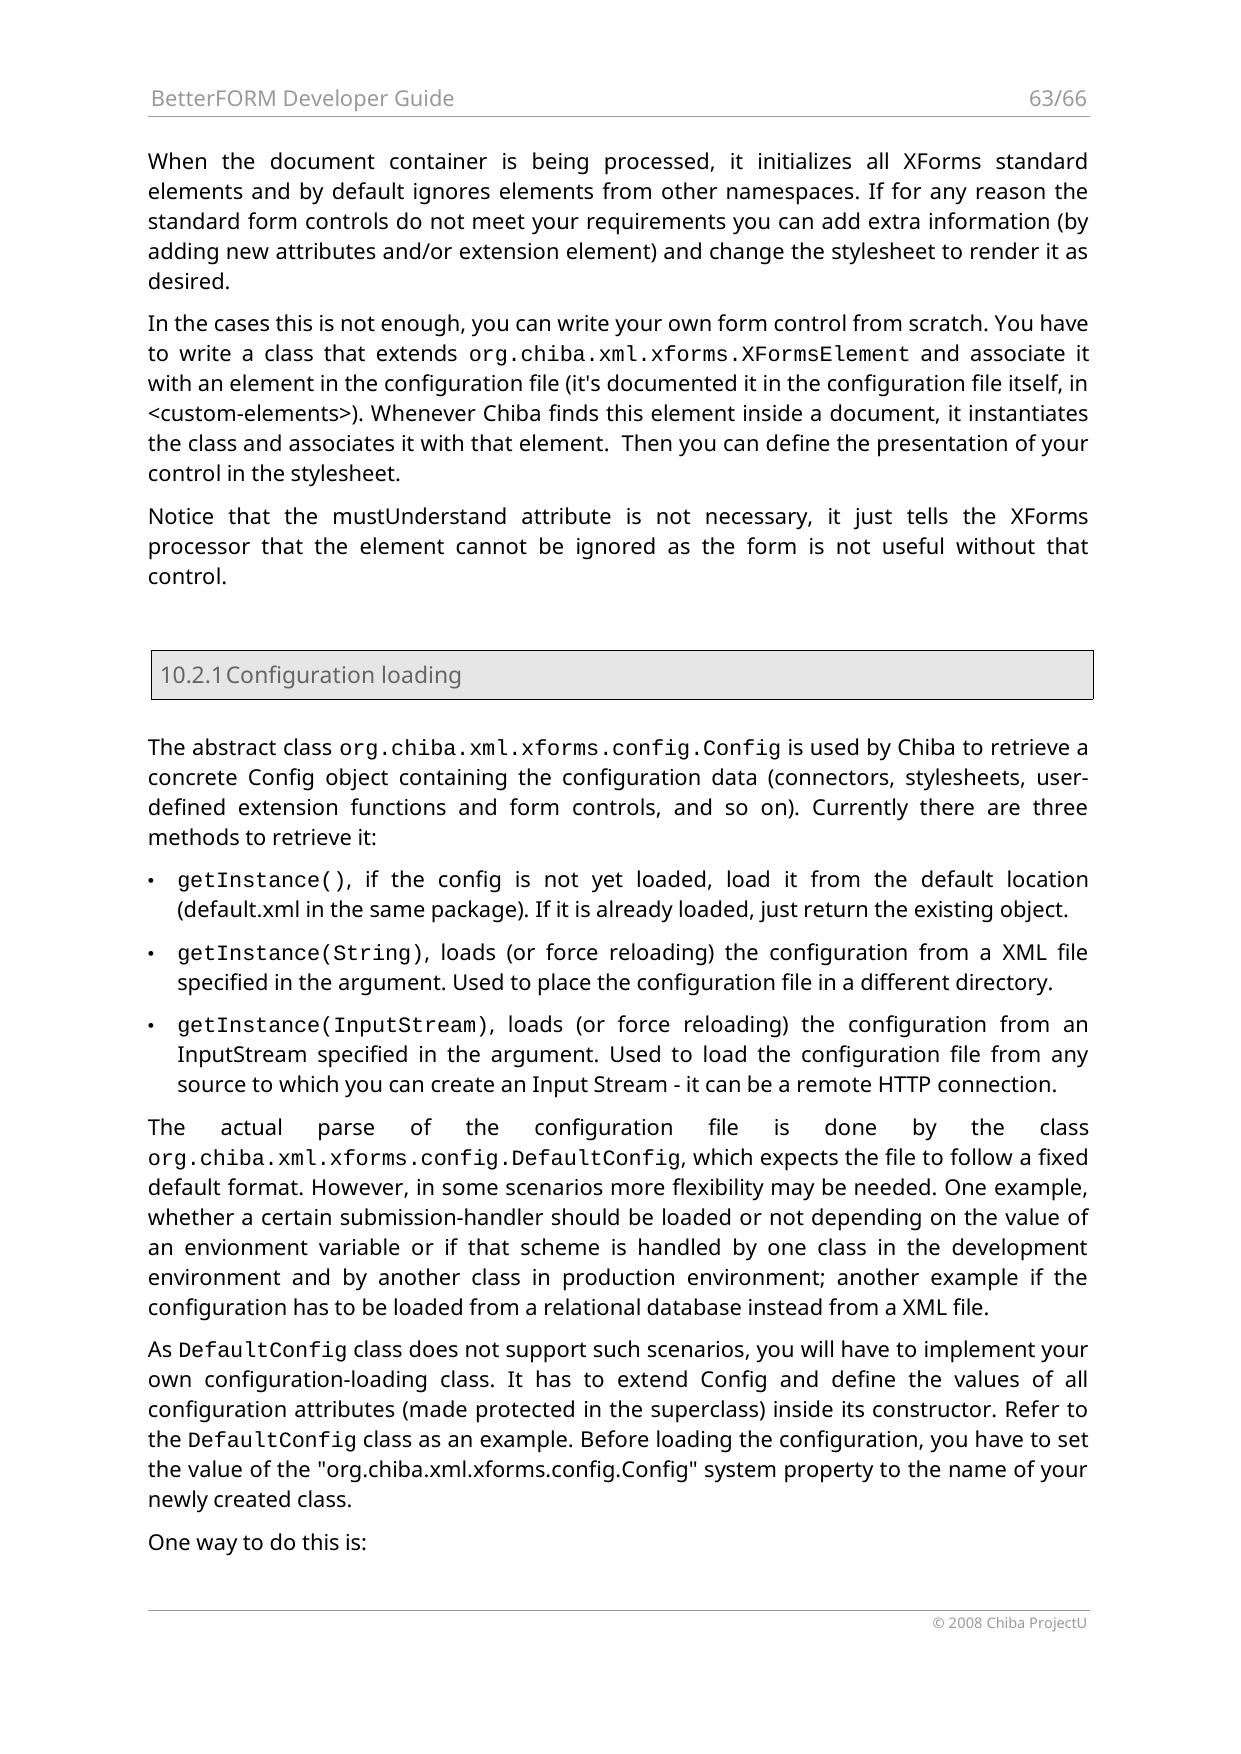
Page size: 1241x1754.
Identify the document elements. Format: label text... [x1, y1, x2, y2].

text As DefaultConfig class does not support such scenarios, you will have to implement your own configuration-loading class. It has to extend Config and define the values of all configuration attributes (made protected in the superclass) inside its constructor. Refer to the DefaultConfig class as an example. Before loading the configuration, you have to set the value of the "org.chiba.xml.xforms.config.Config" system property to the name of your newly created class. [148, 1334, 1090, 1514]
text Notice that the mustUnderstand attribute is not necessary, it just tells the XForms processor that the element cannot be ignored as the form is not useful without that control. [148, 501, 1090, 591]
text One way to do this is: [148, 1527, 1090, 1557]
list getInstance(), if the config is not yet loaded, load it from the default location (default.xml in the same package). If it is already loaded, just return the existing object. [148, 864, 1090, 924]
text The actual parse of the configuration file is done by the class org.chiba.xml.xforms.config.DefaultConfig, which expects the file to follow a fixed default format. However, in some scenarios more flexibility may be needed. One example, whether a certain submission-handler should be loaded or not depending on the value of an envionment variable or if that scheme is handled by one class in the development environment and by another class in production environment; another example if the configuration has to be loaded from a relational database instead from a XML file. [148, 1112, 1090, 1322]
text When the document container is being processed, it initializes all XForms standard elements and by default ignores elements from other namespaces. If for any reason the standard form controls do not meet your requirements you can add extra information (by adding new attributes and/or extension element) and change the stylesheet to render it as desired. [148, 146, 1090, 296]
list getInstance(String), loads (or force reloading) the configuration from a XML file specified in the argument. Used to place the configuration file in a different directory. [148, 937, 1090, 997]
list getInstance(InputStream), loads (or force reloading) the configuration from an InputStream specified in the argument. Used to load the configuration file from any source to which you can create an Input Stream - it can be a remote HTTP connection. [148, 1009, 1090, 1099]
subtitle Configuration loading [152, 651, 1093, 699]
text The abstract class org.chiba.xml.xforms.config.Config is used by Chiba to retrieve a concrete Config object containing the configuration data (connectors, stylesheets, user-defined extension functions and form controls, and so on). Currently there are three methods to retrieve it: [148, 732, 1090, 852]
text In the cases this is not enough, you can write your own form control from scratch. You have to write a class that extends org.chiba.xml.xforms.XFormsElement and associate it with an element in the configuration file (it's documented it in the configuration file itself, in <custom-elements>). Whenever Chiba finds this element inside a document, it instantiates the class and associates it with that element. Then you can define the presentation of your control in the stylesheet. [148, 308, 1090, 488]
